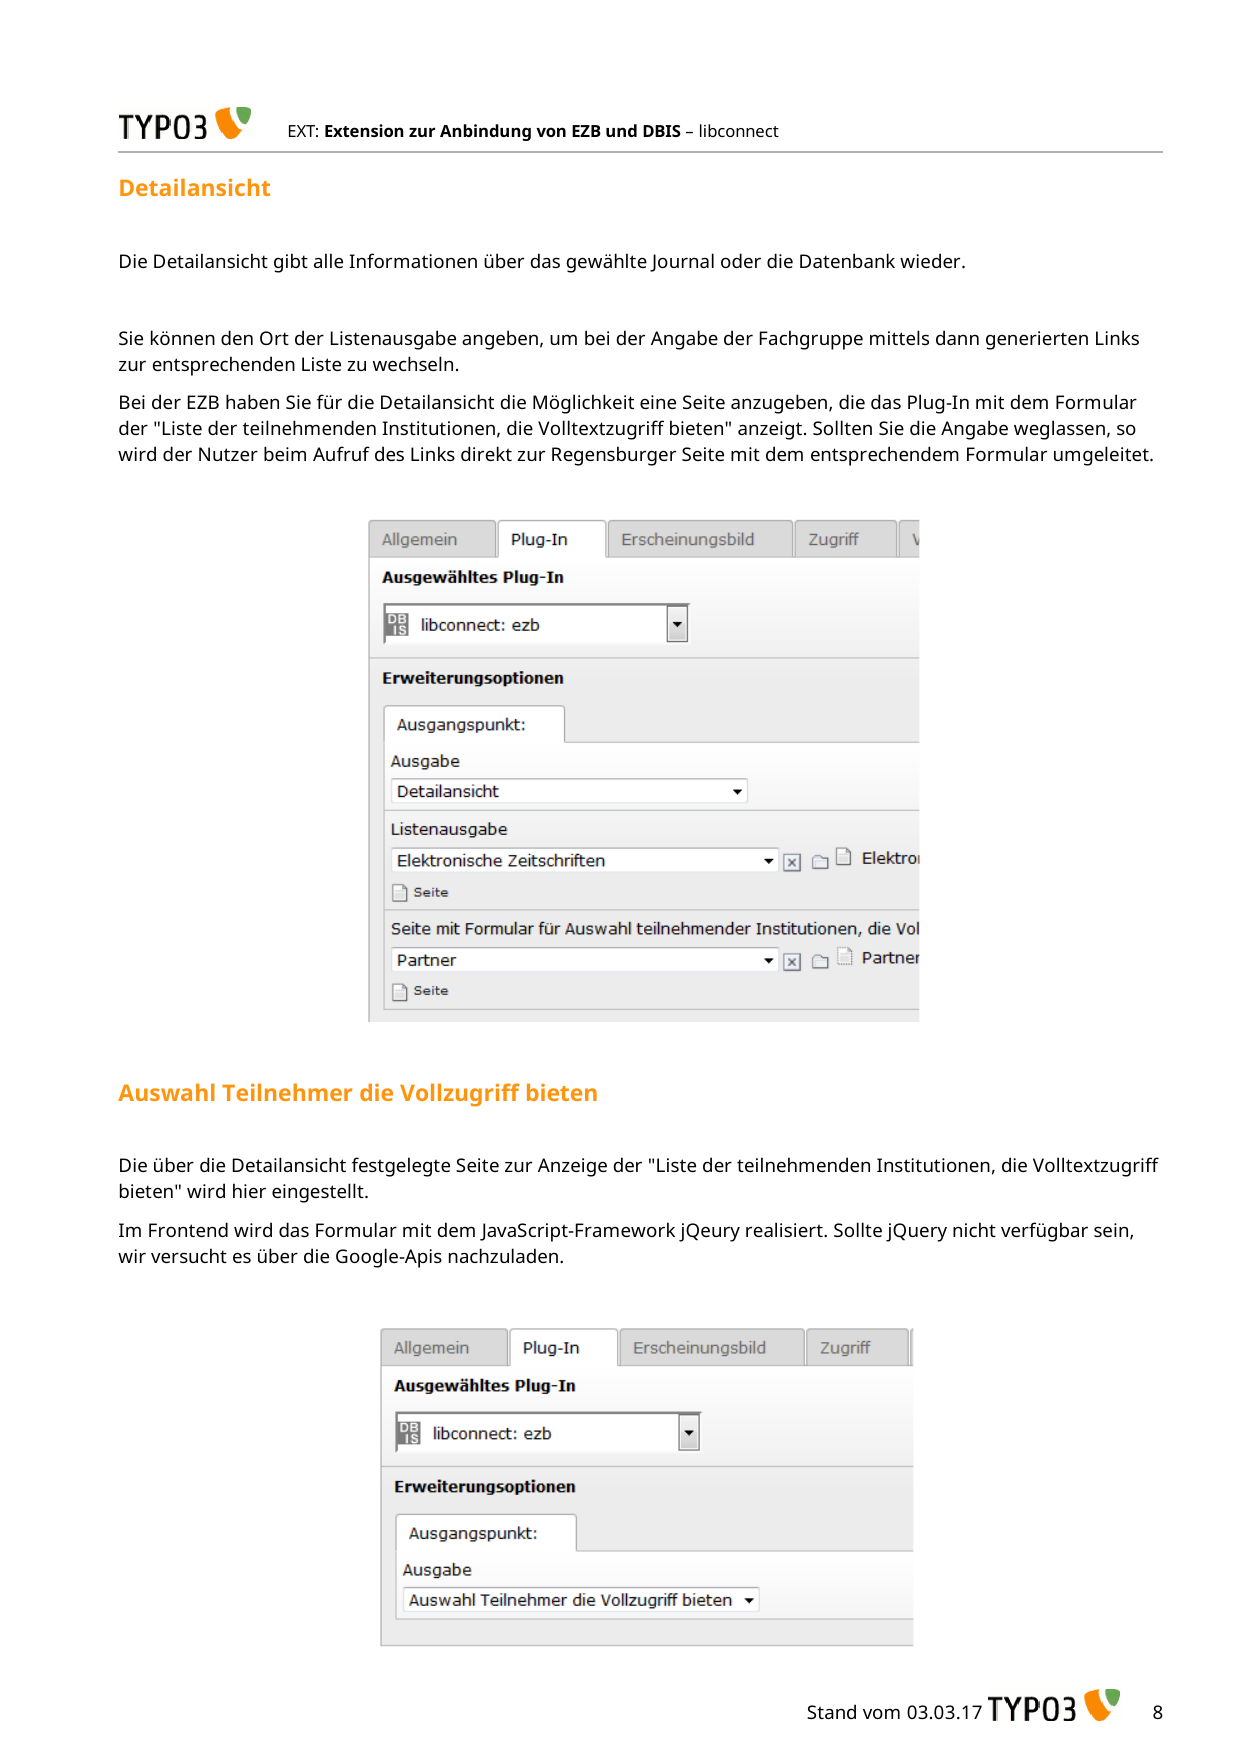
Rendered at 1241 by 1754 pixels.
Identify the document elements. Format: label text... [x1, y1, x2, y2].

subtitle Detailansicht [118, 172, 1163, 203]
subtitle Die über die Detailansicht festgelegte Seite zur Anzeige der "Liste der teilnehmenden Institutionen, die Volltextzugriff bieten" wird hier eingestellt. [118, 1152, 1163, 1204]
subtitle Bei der EZB haben Sie für die Detailansicht die Möglichkeit eine Seite anzugeben, die das Plug-In mit dem Formular der "Liste der teilnehmenden Institutionen, die Volltextzugriff bieten" anzeigt. Sollten Sie die Angabe weglassen, so wird der Nutzer beim Aufruf des Links direkt zur Regensburger Seite mit dem entsprechendem Formular umgeleitet. [118, 389, 1163, 467]
picture [118, 106, 254, 139]
subtitle Die Detailansicht gibt alle Informationen über das gewählte Journal oder die Datenbank wieder. [118, 247, 1163, 273]
picture [987, 1688, 1123, 1721]
subtitle Sie können den Ort der Listenausgabe angeben, um bei der Angabe der Fachgruppe mittels dann generierten Links zur entsprechenden Liste zu wechseln. [118, 324, 1163, 377]
subtitle Auswahl Teilnehmer die Vollzugriff bieten [118, 1077, 1163, 1108]
subtitle Im Frontend wird das Formular mit dem JavaScript-Framework jQeury realisiert. Sollte jQuery nicht verfügbar sein, wir versucht es über die Google-Apis nachzuladen. [118, 1217, 1163, 1269]
